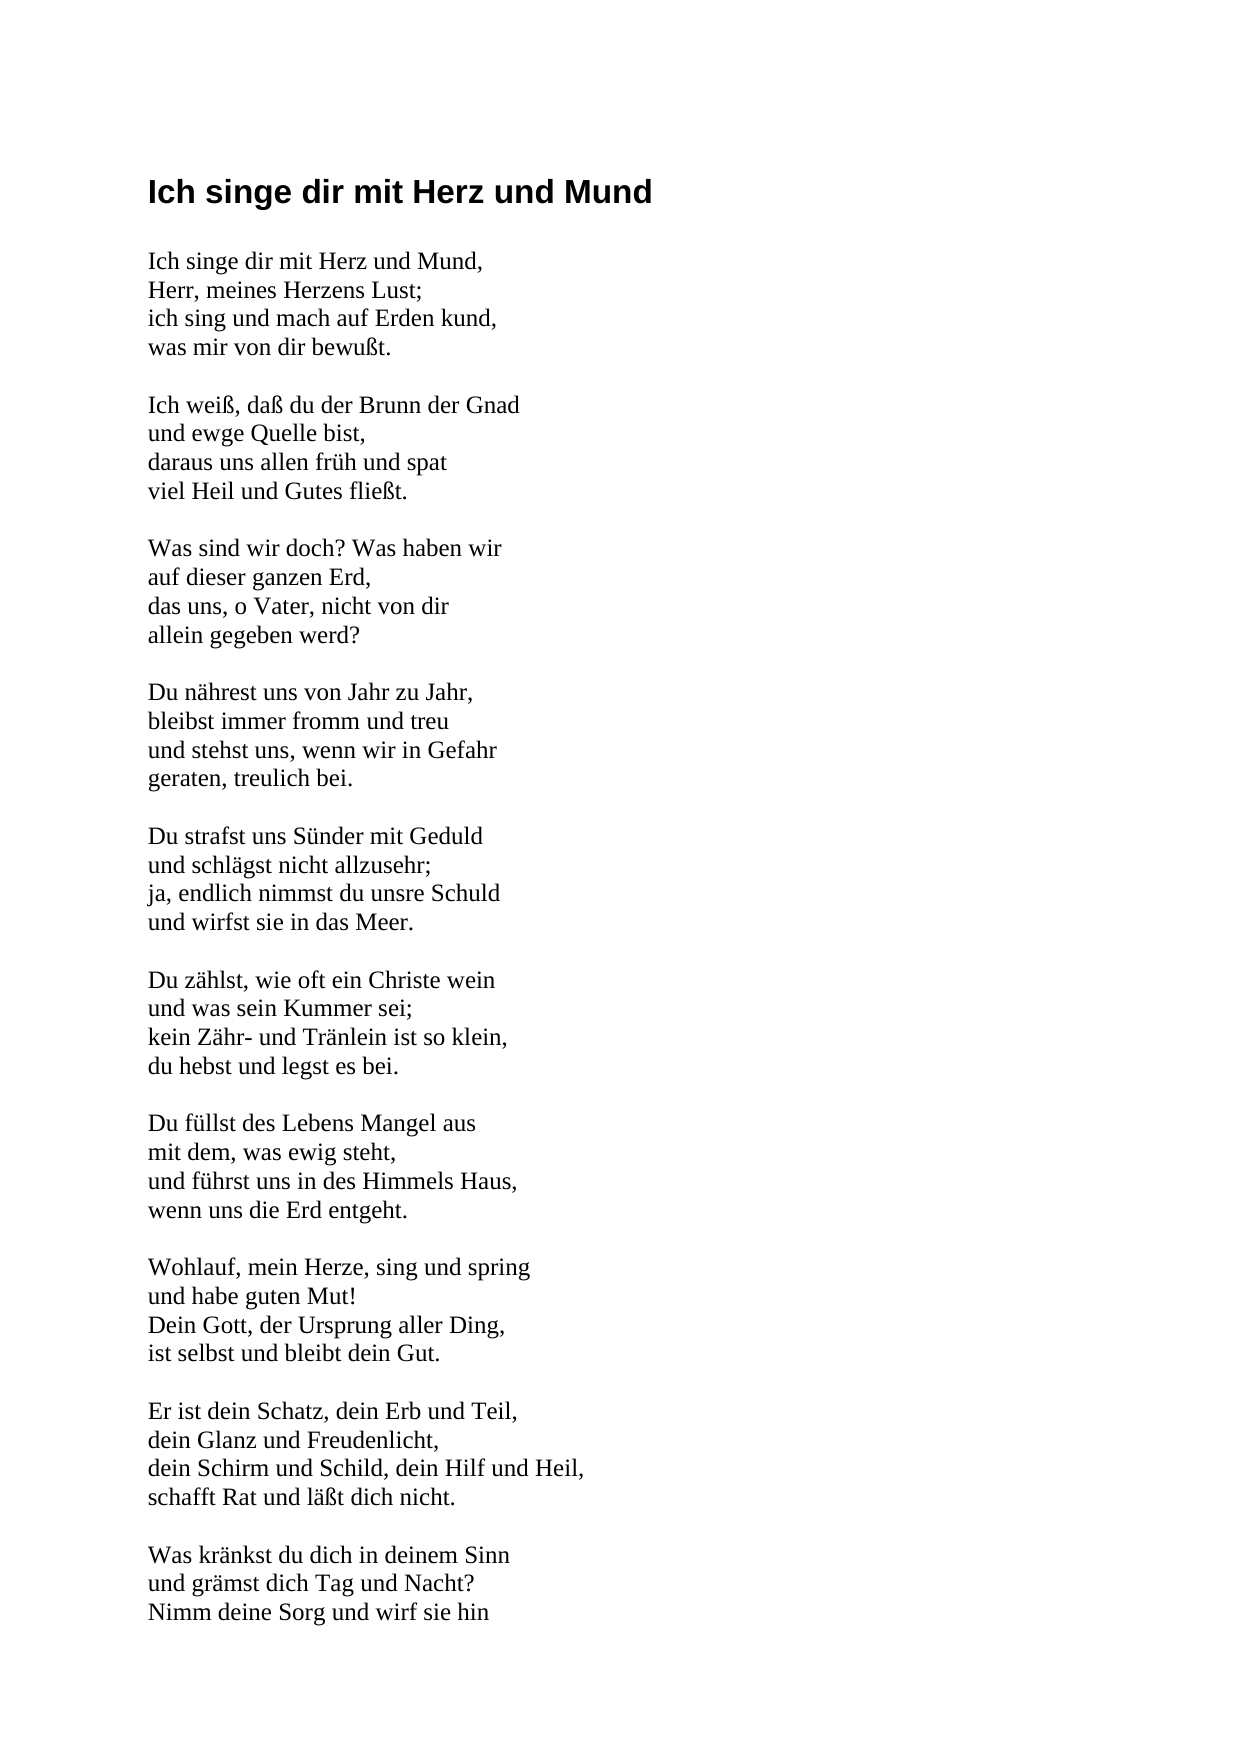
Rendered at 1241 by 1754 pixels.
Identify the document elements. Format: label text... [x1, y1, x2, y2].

text Herr, meines Herzens Lust; [148, 275, 1093, 303]
text ich sing und mach auf Erden kund, [148, 303, 1093, 332]
text Du nährest uns von Jahr zu Jahr, [148, 677, 1093, 706]
text Wohlauf, mein Herze, sing und spring [148, 1252, 1093, 1281]
text dein Glanz und Freudenlicht, [148, 1425, 1093, 1453]
text und ewge Quelle bist, [148, 418, 1093, 447]
text das uns, o Vater, nicht von dir [148, 591, 1093, 620]
text Du zählst, wie oft ein Christe wein [148, 965, 1093, 993]
text allein gegeben werd? [148, 620, 1093, 648]
text wenn uns die Erd entgeht. [148, 1195, 1093, 1223]
text Ich singe dir mit Herz und Mund, [148, 246, 1093, 275]
text Was sind wir doch? Was haben wir [148, 533, 1093, 562]
text Ich weiß, daß du der Brunn der Gnad [148, 390, 1093, 418]
text und grämst dich Tag und Nacht? [148, 1568, 1093, 1597]
text Er ist dein Schatz, dein Erb und Teil, [148, 1396, 1093, 1425]
text und stehst uns, wenn wir in Gefahr [148, 735, 1093, 763]
text Nimm deine Sorg und wirf sie hin [148, 1597, 1093, 1626]
text Dein Gott, der Ursprung aller Ding, [148, 1310, 1093, 1338]
text Du füllst des Lebens Mangel aus [148, 1108, 1093, 1137]
text und führst uns in des Himmels Haus, [148, 1166, 1093, 1195]
text daraus uns allen früh und spat [148, 447, 1093, 476]
text und schlägst nicht allzusehr; [148, 850, 1093, 878]
text dein Schirm und Schild, dein Hilf und Heil, [148, 1453, 1093, 1482]
text ist selbst und bleibt dein Gut. [148, 1338, 1093, 1367]
text schafft Rat und läßt dich nicht. [148, 1482, 1093, 1511]
text was mir von dir bewußt. [148, 332, 1093, 361]
text geraten, treulich bei. [148, 763, 1093, 792]
text Du strafst uns Sünder mit Geduld [148, 821, 1093, 850]
text ja, endlich nimmst du unsre Schuld [148, 878, 1093, 907]
text und habe guten Mut! [148, 1281, 1093, 1310]
text viel Heil und Gutes fließt. [148, 476, 1093, 505]
text kein Zähr- und Tränlein ist so klein, [148, 1022, 1093, 1051]
text du hebst und legst es bei. [148, 1051, 1093, 1080]
text mit dem, was ewig steht, [148, 1137, 1093, 1166]
text und was sein Kummer sei; [148, 993, 1093, 1022]
text bleibst immer fromm und treu [148, 706, 1093, 735]
subtitle Ich singe dir mit Herz und Mund [148, 173, 1093, 211]
text Was kränkst du dich in deinem Sinn [148, 1540, 1093, 1568]
text auf dieser ganzen Erd, [148, 562, 1093, 591]
text und wirfst sie in das Meer. [148, 907, 1093, 936]
